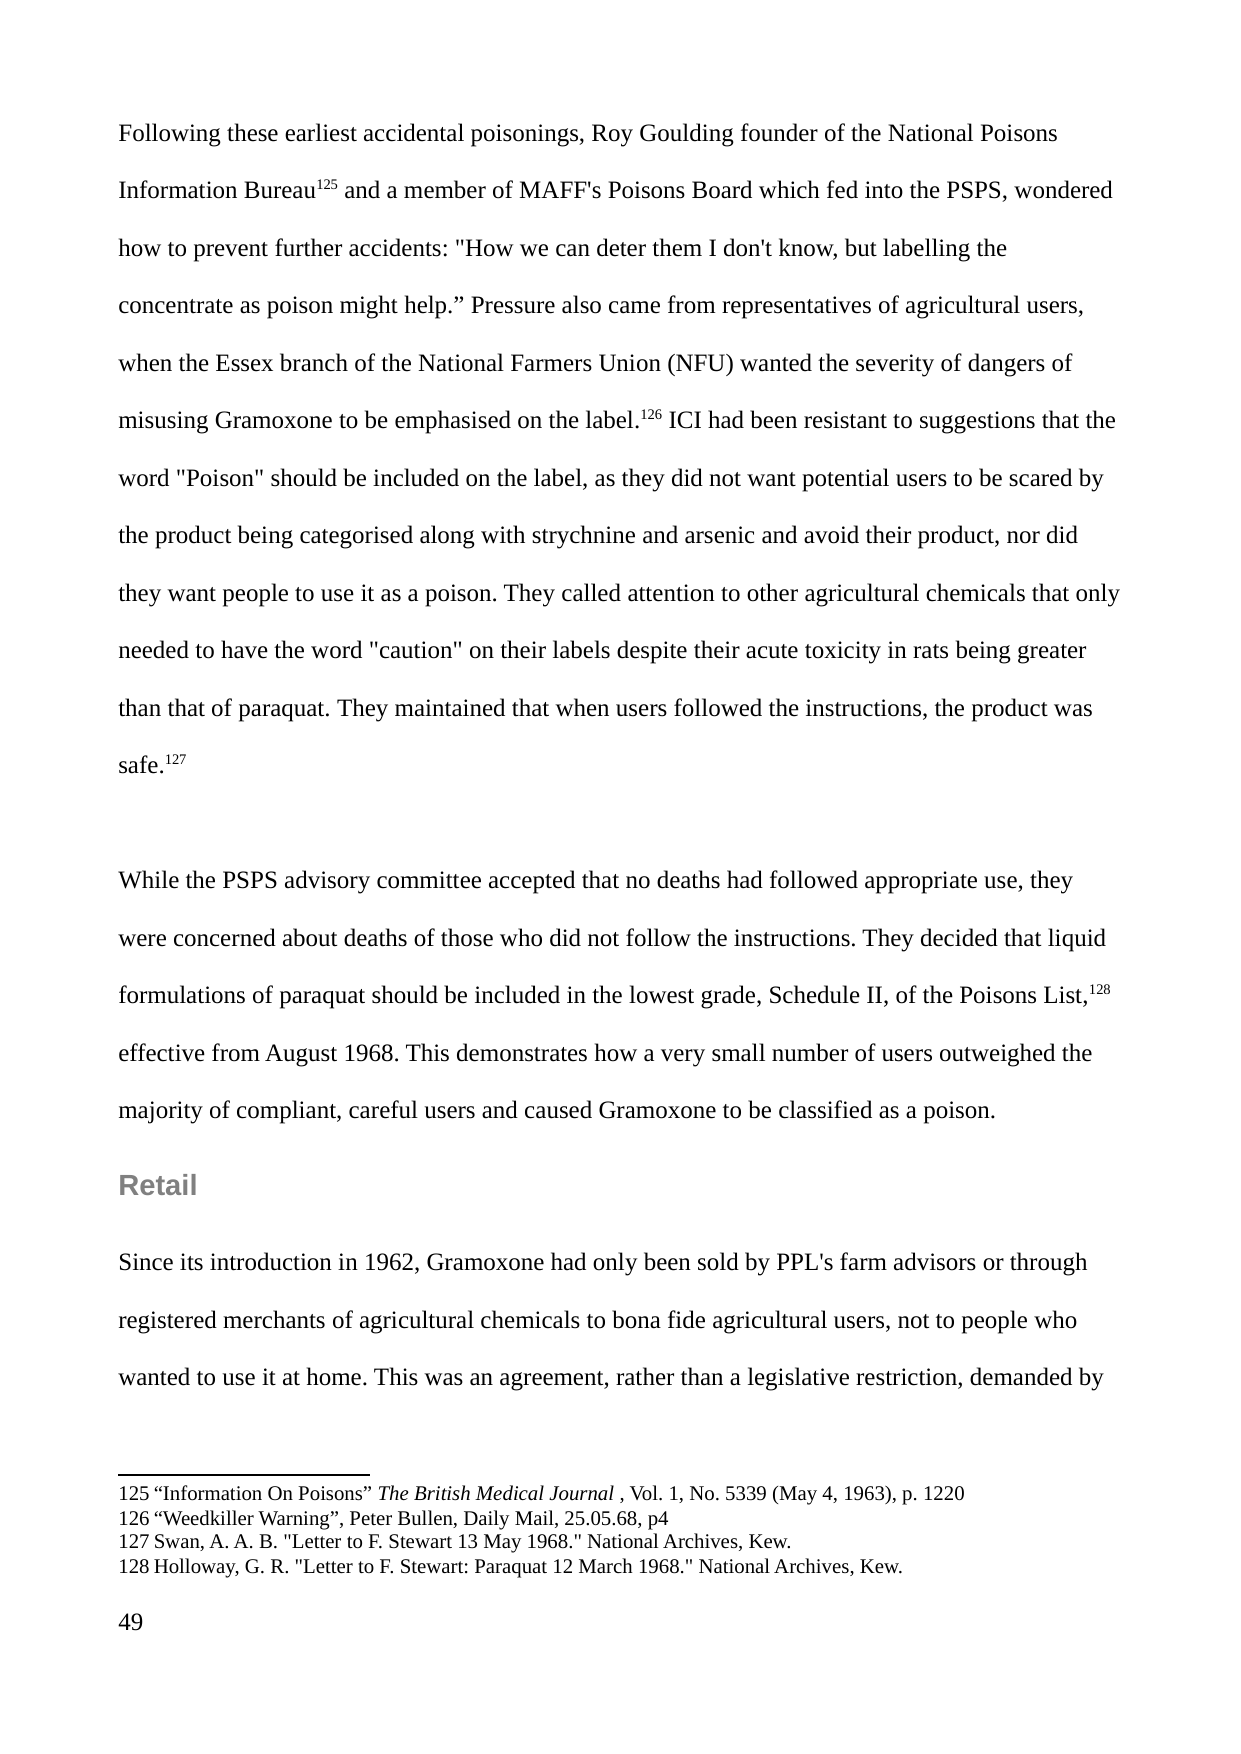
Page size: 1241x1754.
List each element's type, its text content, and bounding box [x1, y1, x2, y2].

text Following these earliest accidental poisonings, Roy Goulding founder of the National Poisons Information Bureau and a member of MAFF's Poisons Board which fed into the PSPS, wondered how to prevent further accidents: "How we can deter them I don't know, but labelling the concentrate as poison might help.” Pressure also came from representatives of agricultural users, when the Essex branch of the National Farmers Union (NFU) wanted the severity of dangers of misusing Gramoxone to be emphasised on the label. ICI had been resistant to suggestions that the word "Poison" should be included on the label, as they did not want potential users to be scared by the product being categorised along with strychnine and arsenic and avoid their product, nor did they want people to use it as a poison. They called attention to other agricultural chemicals that only needed to have the word "caution" on their labels despite their acute toxicity in rats being greater than that of paraquat. They maintained that when users followed the instructions, the product was safe. [118, 118, 1122, 779]
text “Information On Poisons” The British Medical Journal , Vol. 1, No. 5339 (May 4, 1963), p. 1220 [118, 1481, 1122, 1505]
text Since its introduction in 1962, Gramoxone had only been sold by PPL's farm advisors or through registered merchants of agricultural chemicals to bona fide agricultural users, not to people who wanted to use it at home. This was an agreement, rather than a legislative restriction, demanded by [118, 1247, 1122, 1391]
subtitle Retail [118, 1168, 1122, 1201]
text While the PSPS advisory committee accepted that no deaths had followed appropriate use, they were concerned about deaths of those who did not follow the instructions. They decided that liquid formulations of paraquat should be included in the lowest grade, Schedule II, of the Poisons List, effective from August 1968. This demonstrates how a very small number of users outweighed the majority of compliant, careful users and caused Gramoxone to be classified as a poison. [118, 866, 1122, 1124]
text “Weedkiller Warning”, Peter Bullen, Daily Mail, 25.05.68, p4 [118, 1505, 1122, 1529]
text Swan, A. A. B. "Letter to F. Stewart 13 May 1968." National Archives, Kew. [118, 1529, 1122, 1553]
text Holloway, G. R. "Letter to F. Stewart: Paraquat 12 March 1968." National Archives, Kew. [118, 1553, 1122, 1578]
